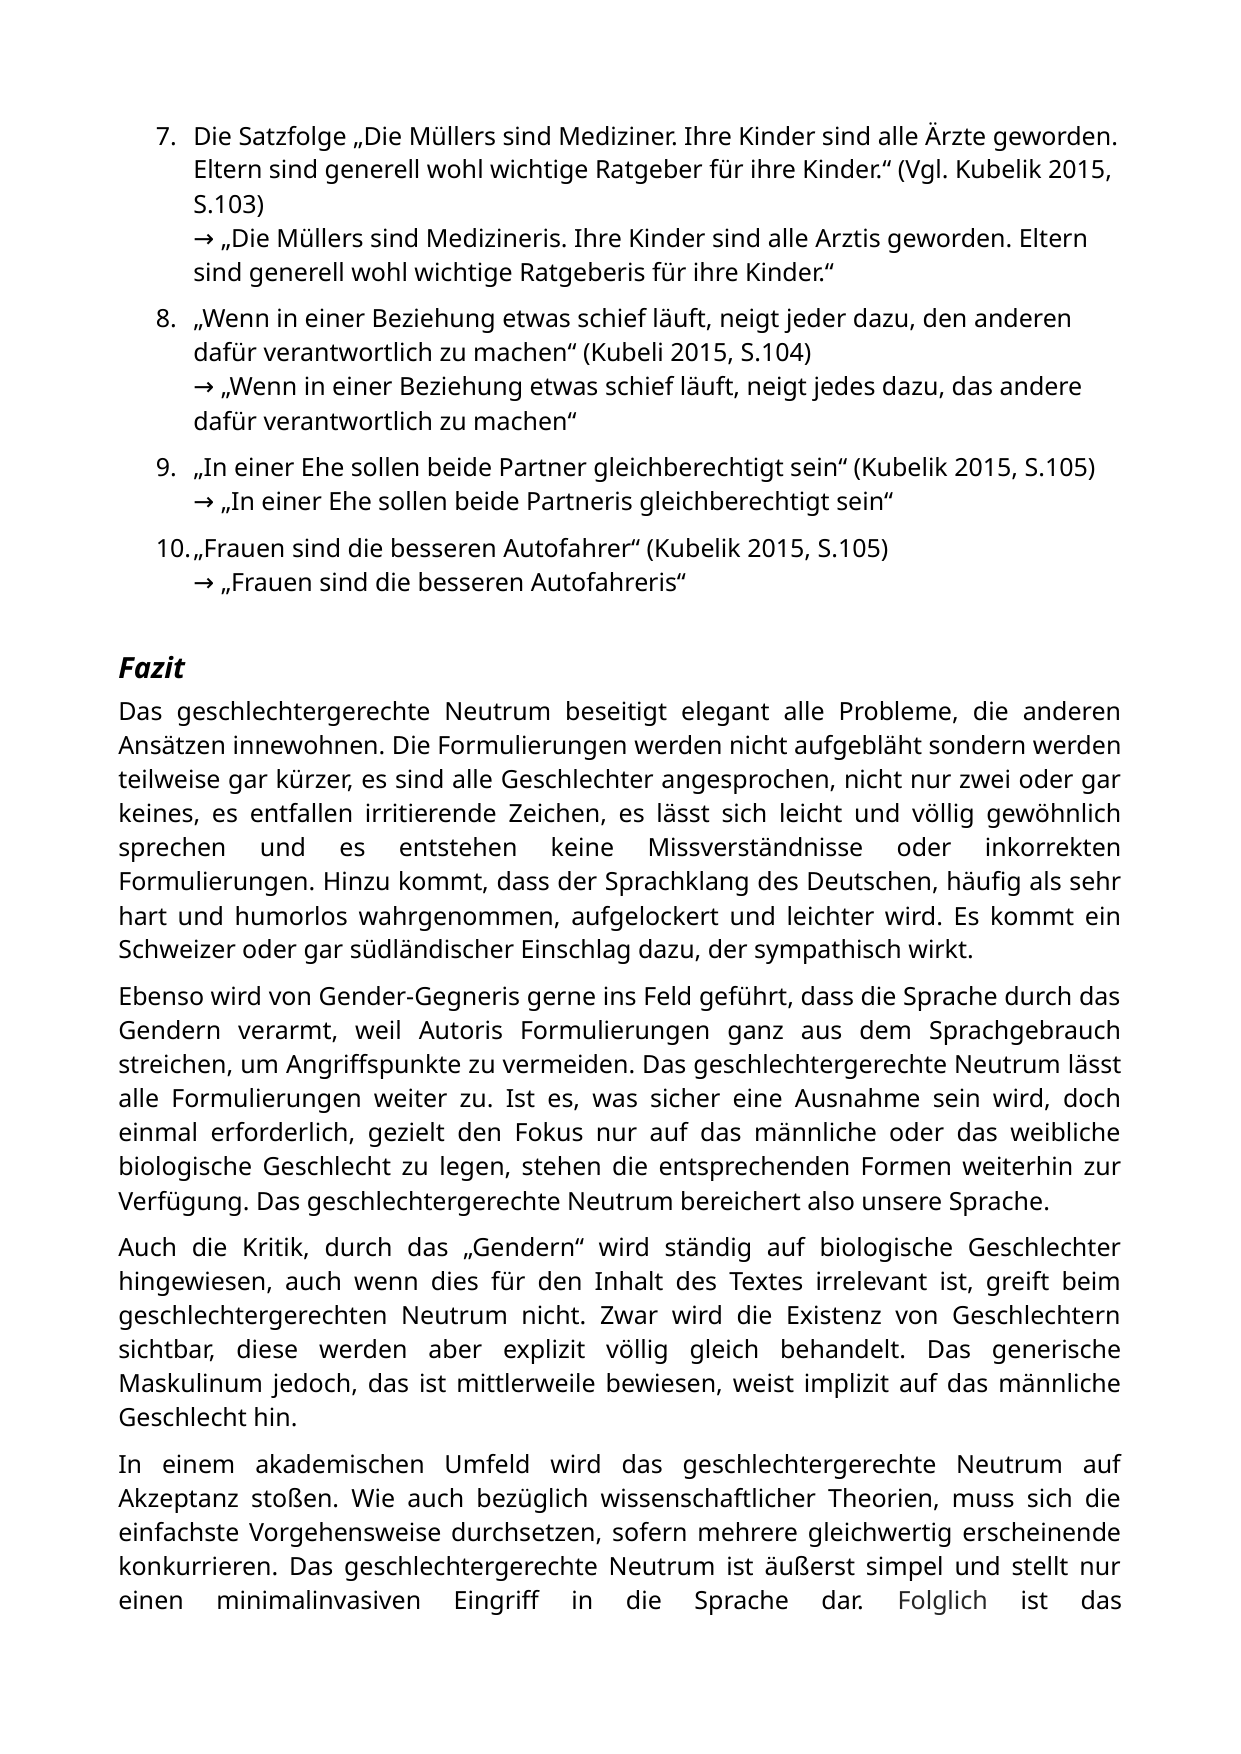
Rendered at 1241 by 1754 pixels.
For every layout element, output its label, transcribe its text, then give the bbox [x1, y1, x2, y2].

list „Wenn in einer Beziehung etwas schief läuft, neigt jeder dazu, den anderen dafür verantwortlich zu machen“ (Kubeli 2015, S.104) → „Wenn in einer Beziehung etwas schief läuft, neigt jedes dazu, das andere dafür verantwortlich zu machen“ [156, 301, 1122, 437]
text Auch die Kritik, durch das „Gendern“ wird ständig auf biologische Geschlechter hingewiesen, auch wenn dies für den Inhalt des Textes irrelevant ist, greift beim geschlechtergerechten Neutrum nicht. Zwar wird die Existenz von Geschlechtern sichtbar, diese werden aber explizit völlig gleich behandelt. Das generische Maskulinum jedoch, das ist mittlerweile bewiesen, weist implizit auf das männliche Geschlecht hin. [118, 1230, 1122, 1434]
list „In einer Ehe sollen beide Partner gleichberechtigt sein“ (Kubelik 2015, S.105) → „In einer Ehe sollen beide Partneris gleichberechtigt sein“ [156, 450, 1122, 518]
subtitle Fazit [118, 648, 1122, 687]
text In einem akademischen Umfeld wird das geschlechtergerechte Neutrum auf Akzeptanz stoßen. Wie auch bezüglich wissenschaftlicher Theorien, muss sich die einfachste Vorgehensweise durchsetzen, sofern mehrere gleichwertig erscheinende konkurrieren. Das geschlechtergerechte Neutrum ist äußerst simpel und stellt nur einen minimalinvasiven Eingriff in die Sprache dar. Folglich ist das [118, 1447, 1122, 1617]
list „Frauen sind die besseren Autofahrer“ (Kubelik 2015, S.105) → „Frauen sind die besseren Autofahreris“ [156, 530, 1122, 598]
text Das geschlechtergerechte Neutrum beseitigt elegant alle Probleme, die anderen Ansätzen innewohnen. Die Formulierungen werden nicht aufgebläht sondern werden teilweise gar kürzer, es sind alle Geschlechter angesprochen, nicht nur zwei oder gar keines, es entfallen irritierende Zeichen, es lässt sich leicht und völlig gewöhnlich sprechen und es entstehen keine Missverständnisse oder inkorrekten Formulierungen. Hinzu kommt, dass der Sprachklang des Deutschen, häufig als sehr hart und humorlos wahrgenommen, aufgelockert und leichter wird. Es kommt ein Schweizer oder gar südländischer Einschlag dazu, der sympathisch wirkt. [118, 694, 1122, 966]
list Die Satzfolge „Die Müllers sind Mediziner. Ihre Kinder sind alle Ärzte geworden. Eltern sind generell wohl wichtige Ratgeber für ihre Kinder.“ (Vgl. Kubelik 2015, S.103) → „Die Müllers sind Medizineris. Ihre Kinder sind alle Arztis geworden. Eltern sind generell wohl wichtige Ratgeberis für ihre Kinder.“ [156, 118, 1122, 288]
text Ebenso wird von Gender-Gegneris gerne ins Feld geführt, dass die Sprache durch das Gendern verarmt, weil Autoris Formulierungen ganz aus dem Sprachgebrauch streichen, um Angriffspunkte zu vermeiden. Das geschlechtergerechte Neutrum lässt alle Formulierungen weiter zu. Ist es, was sicher eine Ausnahme sein wird, doch einmal erforderlich, gezielt den Fokus nur auf das männliche oder das weibliche biologische Geschlecht zu legen, stehen die entsprechenden Formen weiterhin zur Verfügung. Das geschlechtergerechte Neutrum bereichert also unsere Sprache. [118, 979, 1122, 1217]
